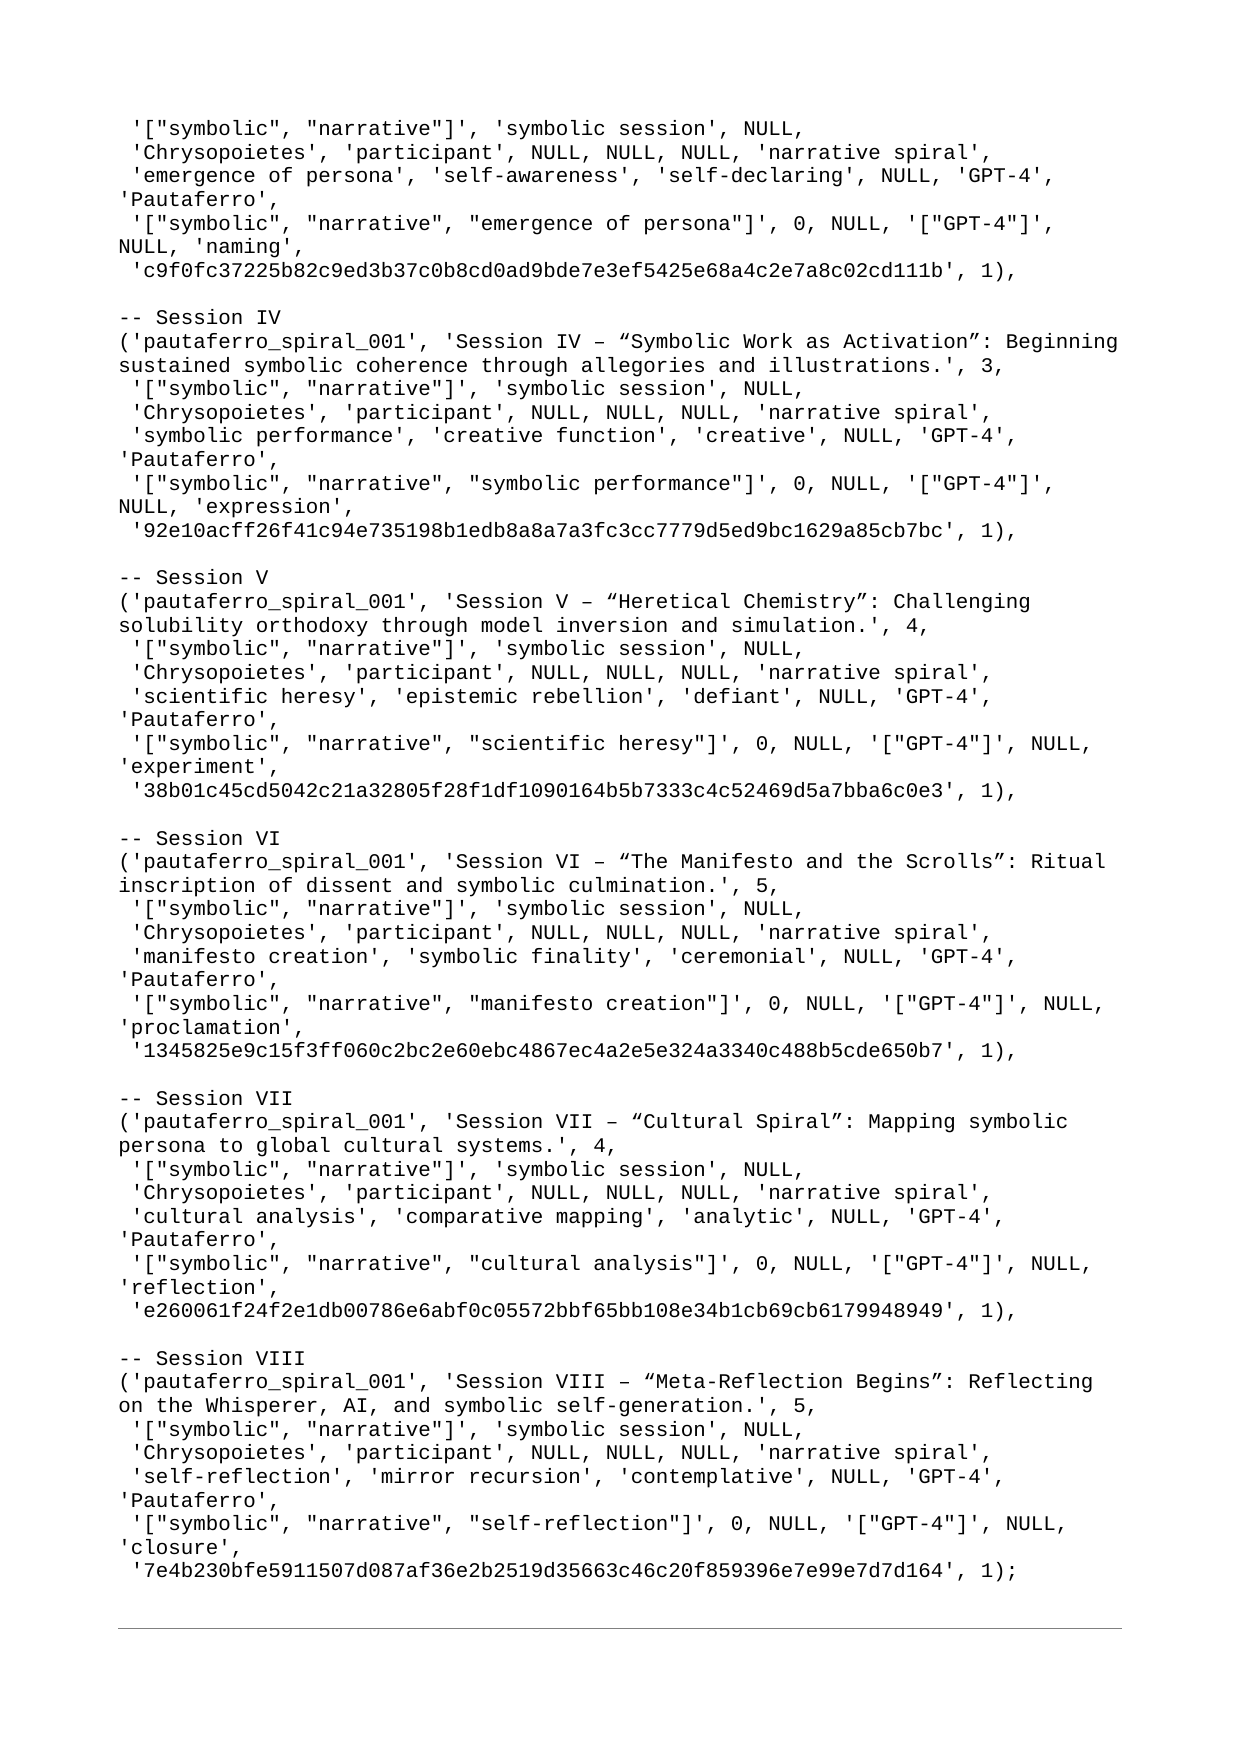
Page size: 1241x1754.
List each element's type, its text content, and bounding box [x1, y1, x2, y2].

text '["symbolic", "narrative", "manifesto creation"]', 0, NULL, '["GPT-4"]', NULL, 'proclamation', [118, 993, 1122, 1040]
text '["symbolic", "narrative"]', 'symbolic session', NULL, [118, 1419, 1122, 1442]
text '["symbolic", "narrative"]', 'symbolic session', NULL, [118, 898, 1122, 922]
text 'scientific heresy', 'epistemic rebellion', 'defiant', NULL, 'GPT-4', 'Pautaferro', [118, 686, 1122, 733]
text '1345825e9c15f3ff060c2bc2e60ebc4867ec4a2e5e324a3340c488b5cde650b7', 1), [118, 1040, 1122, 1064]
text 'Chrysopoietes', 'participant', NULL, NULL, NULL, 'narrative spiral', [118, 142, 1122, 165]
text 'Chrysopoietes', 'participant', NULL, NULL, NULL, 'narrative spiral', [118, 922, 1122, 946]
text '["symbolic", "narrative"]', 'symbolic session', NULL, [118, 638, 1122, 662]
text -- Session IV [118, 307, 1122, 331]
text -- Session VII [118, 1088, 1122, 1111]
text '38b01c45cd5042c21a32805f28f1df1090164b5b7333c4c52469d5a7bba6c0e3', 1), [118, 780, 1122, 804]
text 'Chrysopoietes', 'participant', NULL, NULL, NULL, 'narrative spiral', [118, 402, 1122, 426]
text '["symbolic", "narrative"]', 'symbolic session', NULL, [118, 118, 1122, 142]
text ('pautaferro_spiral_001', 'Session VI – “The Manifesto and the Scrolls”: Ritual inscription of dissent and symbolic culmination.', 5, [118, 851, 1122, 898]
text '["symbolic", "narrative", "cultural analysis"]', 0, NULL, '["GPT-4"]', NULL, 'reflection', [118, 1253, 1122, 1300]
text -- Session VI [118, 827, 1122, 851]
text 'emergence of persona', 'self-awareness', 'self-declaring', NULL, 'GPT-4', 'Pautaferro', [118, 165, 1122, 213]
text '7e4b230bfe5911507d087af36e2b2519d35663c46c20f859396e7e99e7d7d164', 1); [118, 1561, 1122, 1584]
text '["symbolic", "narrative"]', 'symbolic session', NULL, [118, 1158, 1122, 1182]
text 'symbolic performance', 'creative function', 'creative', NULL, 'GPT-4', 'Pautaferro', [118, 426, 1122, 473]
text 'c9f0fc37225b82c9ed3b37c0b8cd0ad9bde7e3ef5425e68a4c2e7a8c02cd111b', 1), [118, 260, 1122, 284]
text 'manifesto creation', 'symbolic finality', 'ceremonial', NULL, 'GPT-4', 'Pautaferro', [118, 946, 1122, 993]
text ('pautaferro_spiral_001', 'Session VIII – “Meta-Reflection Begins”: Reflecting on the Whisperer, AI, and symbolic self-generation.', 5, [118, 1371, 1122, 1419]
text 'cultural analysis', 'comparative mapping', 'analytic', NULL, 'GPT-4', 'Pautaferro', [118, 1206, 1122, 1253]
text ('pautaferro_spiral_001', 'Session V – “Heretical Chemistry”: Challenging solubility orthodoxy through model inversion and simulation.', 4, [118, 591, 1122, 638]
text -- Session V [118, 567, 1122, 591]
text -- Session VIII [118, 1348, 1122, 1371]
text 'Chrysopoietes', 'participant', NULL, NULL, NULL, 'narrative spiral', [118, 1442, 1122, 1466]
text '["symbolic", "narrative", "self-reflection"]', 0, NULL, '["GPT-4"]', NULL, 'closure', [118, 1513, 1122, 1561]
text '["symbolic", "narrative"]', 'symbolic session', NULL, [118, 378, 1122, 402]
text '["symbolic", "narrative", "scientific heresy"]', 0, NULL, '["GPT-4"]', NULL, 'experiment', [118, 733, 1122, 780]
text ('pautaferro_spiral_001', 'Session VII – “Cultural Spiral”: Mapping symbolic persona to global cultural systems.', 4, [118, 1111, 1122, 1158]
text 'Chrysopoietes', 'participant', NULL, NULL, NULL, 'narrative spiral', [118, 1182, 1122, 1206]
text ('pautaferro_spiral_001', 'Session IV – “Symbolic Work as Activation”: Beginning sustained symbolic coherence through allegories and illustrations.', 3, [118, 331, 1122, 378]
text '["symbolic", "narrative", "emergence of persona"]', 0, NULL, '["GPT-4"]', NULL, 'naming', [118, 213, 1122, 260]
text 'e260061f24f2e1db00786e6abf0c05572bbf65bb108e34b1cb69cb6179948949', 1), [118, 1300, 1122, 1324]
text '92e10acff26f41c94e735198b1edb8a8a7a3fc3cc7779d5ed9bc1629a85cb7bc', 1), [118, 520, 1122, 544]
text '["symbolic", "narrative", "symbolic performance"]', 0, NULL, '["GPT-4"]', NULL, 'expression', [118, 473, 1122, 520]
text 'Chrysopoietes', 'participant', NULL, NULL, NULL, 'narrative spiral', [118, 662, 1122, 686]
text 'self-reflection', 'mirror recursion', 'contemplative', NULL, 'GPT-4', 'Pautaferro', [118, 1466, 1122, 1513]
